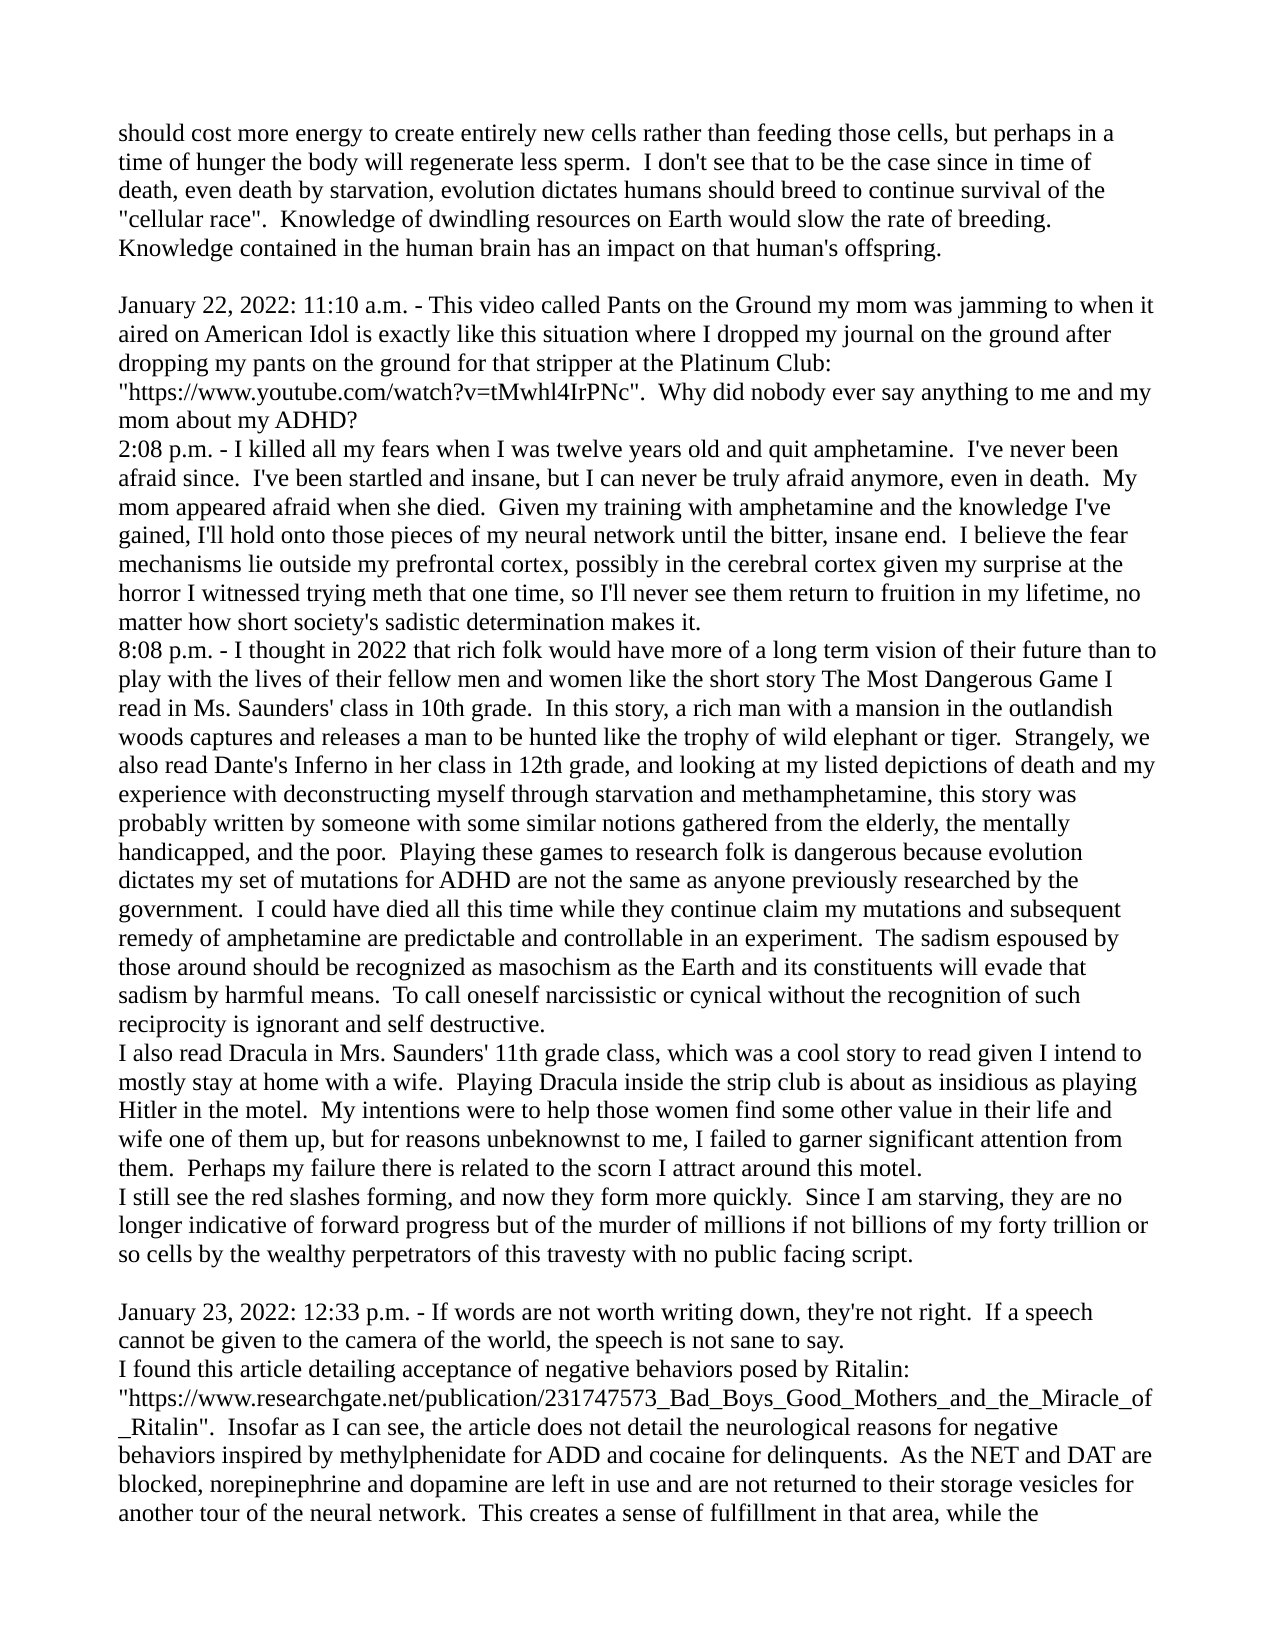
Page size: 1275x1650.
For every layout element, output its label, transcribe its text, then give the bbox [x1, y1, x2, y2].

text I still see the red slashes forming, and now they form more quickly. Since I am starving, they are no longer indicative of forward progress but of the murder of millions if not billions of my forty trillion or so cells by the wealthy perpetrators of this travesty with no public facing script. [118, 1182, 1157, 1268]
text 2:08 p.m. - I killed all my fears when I was twelve years old and quit amphetamine. I've never been afraid since. I've been startled and insane, but I can never be truly afraid anymore, even in death. My mom appeared afraid when she died. Given my training with amphetamine and the knowledge I've gained, I'll hold onto those pieces of my neural network until the bitter, insane end. I believe the fear mechanisms lie outside my prefrontal cortex, possibly in the cerebral cortex given my surprise at the horror I witnessed trying meth that one time, so I'll never see them return to fruition in my lifetime, no matter how short society's sadistic determination makes it. [118, 434, 1157, 636]
text should cost more energy to create entirely new cells rather than feeding those cells, but perhaps in a time of hunger the body will regenerate less sperm. I don't see that to be the case since in time of death, even death by starvation, evolution dictates humans should breed to continue survival of the "cellular race". Knowledge of dwindling resources on Earth would slow the rate of breeding. Knowledge contained in the human brain has an impact on that human's offspring. [118, 118, 1157, 262]
text I also read Dracula in Mrs. Saunders' 11th grade class, which was a cool story to read given I intend to mostly stay at home with a wife. Playing Dracula inside the strip club is about as insidious as playing Hitler in the motel. My intentions were to help those women find some other value in their life and wife one of them up, but for reasons unbeknownst to me, I failed to garner significant attention from them. Perhaps my failure there is related to the scorn I attract around this motel. [118, 1038, 1157, 1182]
text I found this article detailing acceptance of negative behaviors posed by Ritalin: "https://www.researchgate.net/publication/231747573_Bad_Boys_Good_Mothers_and_the_Miracle_of_Ritalin". Insofar as I can see, the article does not detail the neurological reasons for negative behaviors inspired by methylphenidate for ADD and cocaine for delinquents. As the NET and DAT are blocked, norepinephrine and dopamine are left in use and are not returned to their storage vesicles for another tour of the neural network. This creates a sense of fulfillment in that area, while the [118, 1354, 1157, 1527]
text January 22, 2022: 11:10 a.m. - This video called Pants on the Ground my mom was jamming to when it aired on American Idol is exactly like this situation where I dropped my journal on the ground after dropping my pants on the ground for that stripper at the Platinum Club: "https://www.youtube.com/watch?v=tMwhl4IrPNc". Why did nobody ever say anything to me and my mom about my ADHD? [118, 291, 1157, 434]
text January 23, 2022: 12:33 p.m. - If words are not worth writing down, they're not right. If a speech cannot be given to the camera of the world, the speech is not sane to say. [118, 1297, 1157, 1354]
text 8:08 p.m. - I thought in 2022 that rich folk would have more of a long term vision of their future than to play with the lives of their fellow men and women like the short story The Most Dangerous Game I read in Ms. Saunders' class in 10th grade. In this story, a rich man with a mansion in the outlandish woods captures and releases a man to be hunted like the trophy of wild elephant or tiger. Strangely, we also read Dante's Inferno in her class in 12th grade, and looking at my listed depictions of death and my experience with deconstructing myself through starvation and methamphetamine, this story was probably written by someone with some similar notions gathered from the elderly, the mentally handicapped, and the poor. Playing these games to research folk is dangerous because evolution dictates my set of mutations for ADHD are not the same as anyone previously researched by the government. I could have died all this time while they continue claim my mutations and subsequent remedy of amphetamine are predictable and controllable in an experiment. The sadism espoused by those around should be recognized as masochism as the Earth and its constituents will evade that sadism by harmful means. To call oneself narcissistic or cynical without the recognition of such reciprocity is ignorant and self destructive. [118, 636, 1157, 1038]
